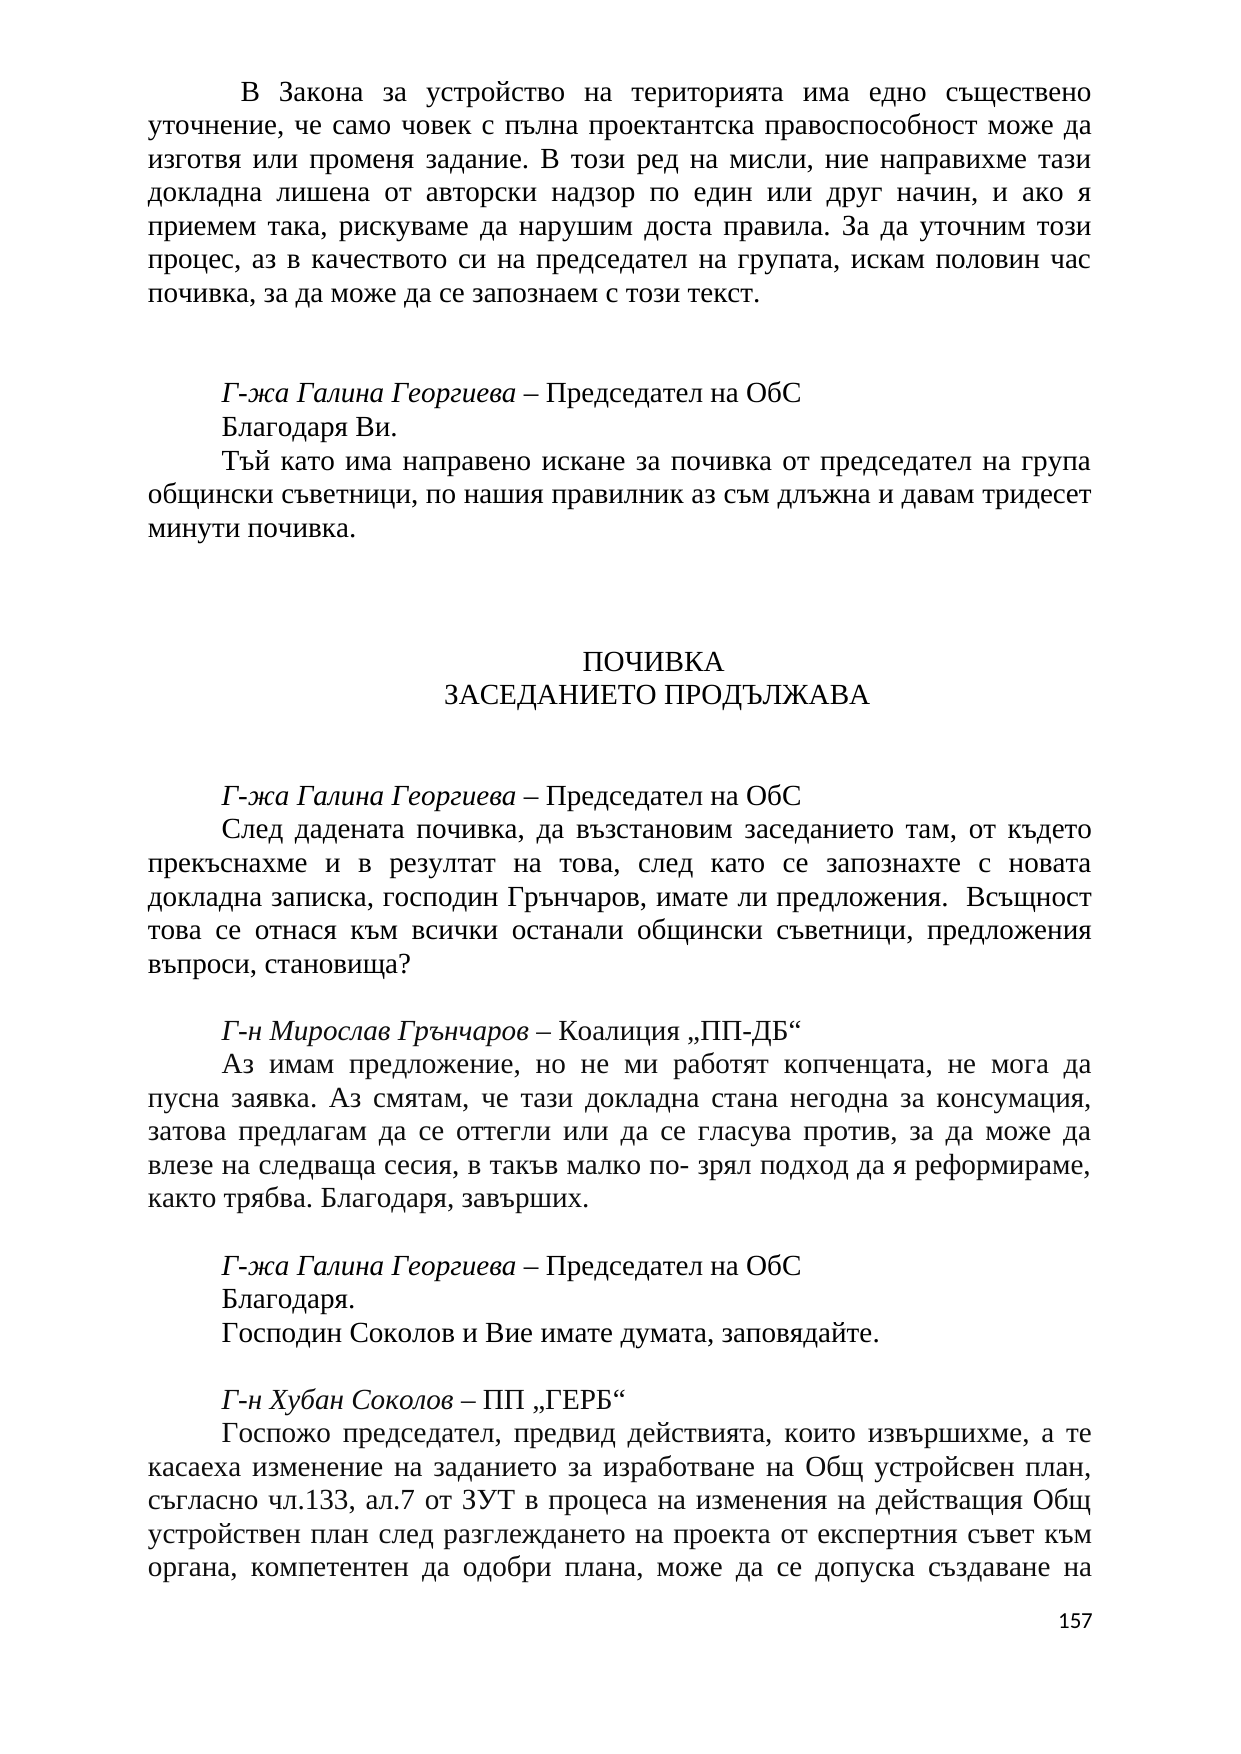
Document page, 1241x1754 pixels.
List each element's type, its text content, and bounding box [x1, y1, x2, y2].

text Госпожо председател, предвид действията, които извършихме, а те касаеха изменение на заданието за изработване на Общ устройсвен план, съгласно чл.133, ал.7 от ЗУТ в процеса на изменения на действащия Общ устройствен план след разглеждането на проекта от експертния съвет към органа, компетентен да одобри плана, може да се допуска създаване на [148, 1415, 1093, 1583]
text След дадената почивка, да възстановим заседанието там, от където прекъснахме и в резултат на това, след като се запознахте с новата докладна записка, господин Грънчаров, имате ли предложения. Всъщност това се отнася към всички останали общински съветници, предложения въпроси, становища? [148, 812, 1093, 979]
text Г-н Мирослав Грънчаров – Коалиция „ПП-ДБ“ [148, 1013, 1093, 1046]
text Г-жа Галина Георгиева – Председател на ОбС [148, 1248, 1093, 1281]
text Аз имам предложение, но не ми работят копченцата, не мога да пусна заявка. Аз смятам, че тази докладна стана негодна за консумация, затова предлагам да се оттегли или да се гласува против, за да може да влезе на следваща сесия, в такъв малко по- зрял подход да я реформираме, както трябва. Благодаря, завърших. [148, 1046, 1093, 1214]
text ПОЧИВКА [148, 644, 1093, 677]
list Тъй като има направено искане за почивка от председател на група общински съветници, по нашия правилник аз съм длъжна и давам тридесет минути почивка. [148, 443, 1093, 543]
list Благодаря Ви. [148, 409, 1093, 443]
text Г-жа Галина Георгиева – Председател на ОбС [148, 778, 1093, 812]
text Благодаря. [148, 1281, 1093, 1315]
list В Закона за устройство на територията има едно съществено уточнение, че само човек с пълна проектантска правоспособност може да изготвя или променя задание. В този ред на мисли, ние направихме тази докладна лишена от авторски надзор по един или друг начин, и ако я приемем така, рискуваме да нарушим доста правила. За да уточним този процес, аз в качеството си на председател на групата, искам половин час почивка, за да може да се запознаем с този текст. [148, 74, 1093, 308]
text ЗАСЕДАНИЕТО ПРОДЪЛЖАВА [148, 677, 1093, 711]
text Господин Соколов и Вие имате думата, заповядайте. [148, 1315, 1093, 1348]
text Г-жа Галина Георгиева – Председател на ОбС [148, 376, 1093, 409]
text Г-н Хубан Соколов – ПП „ГЕРБ“ [148, 1382, 1093, 1415]
